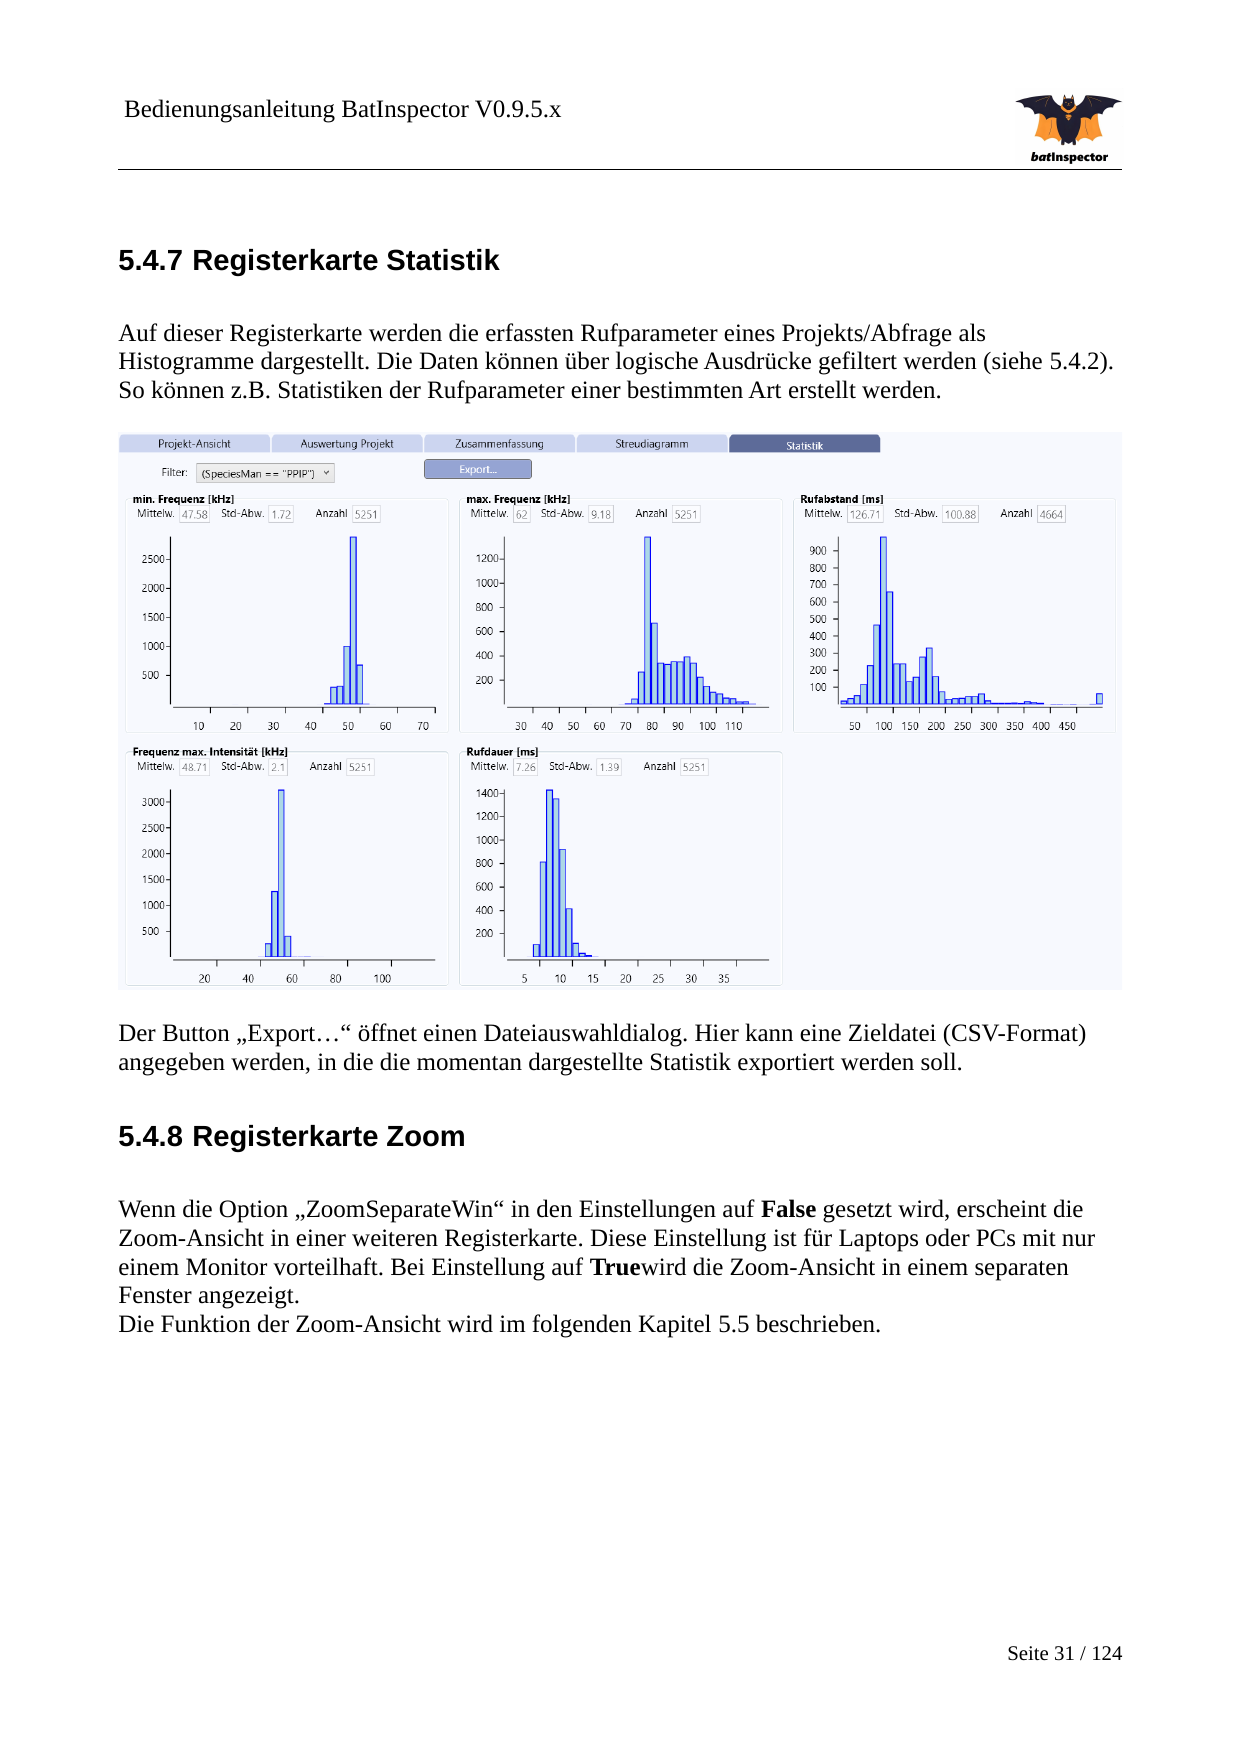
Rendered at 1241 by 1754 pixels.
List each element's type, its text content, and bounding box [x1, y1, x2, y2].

subtitle Registerkarte Zoom [118, 1119, 1122, 1153]
text So können z.B. Statistiken der Rufparameter einer bestimmten Art erstellt werden. [118, 375, 1122, 404]
text Wenn die Option „ZoomSeparateWin“ in den Einstellungen auf False gesetzt wird, erscheint die Zoom-Ansicht in einer weiteren Registerkarte. Diese Einstellung ist für Laptops oder PCs mit nur einem Monitor vorteilhaft. Bei Einstellung auf Truewird die Zoom-Ansicht in einem separaten Fenster angezeigt. [118, 1194, 1122, 1309]
text Auf dieser Registerkarte werden die erfassten Rufparameter eines Projekts/Abfrage als Histogramme dargestellt. Die Daten können über logische Ausdrücke gefiltert werden (siehe 5.4.2). [118, 318, 1122, 375]
text Die Funktion der Zoom-Ansicht wird im folgenden Kapitel 5.5 beschrieben. [118, 1309, 1122, 1338]
picture [118, 432, 1123, 990]
text Der Button „Export…“ öffnet einen Dateiauswahldialog. Hier kann eine Zieldatei (CSV-Format) angegeben werden, in die die momentan dargestellte Statistik exportiert werden soll. [118, 1018, 1122, 1076]
subtitle Registerkarte Statistik [118, 243, 1122, 276]
picture [1015, 88, 1125, 165]
